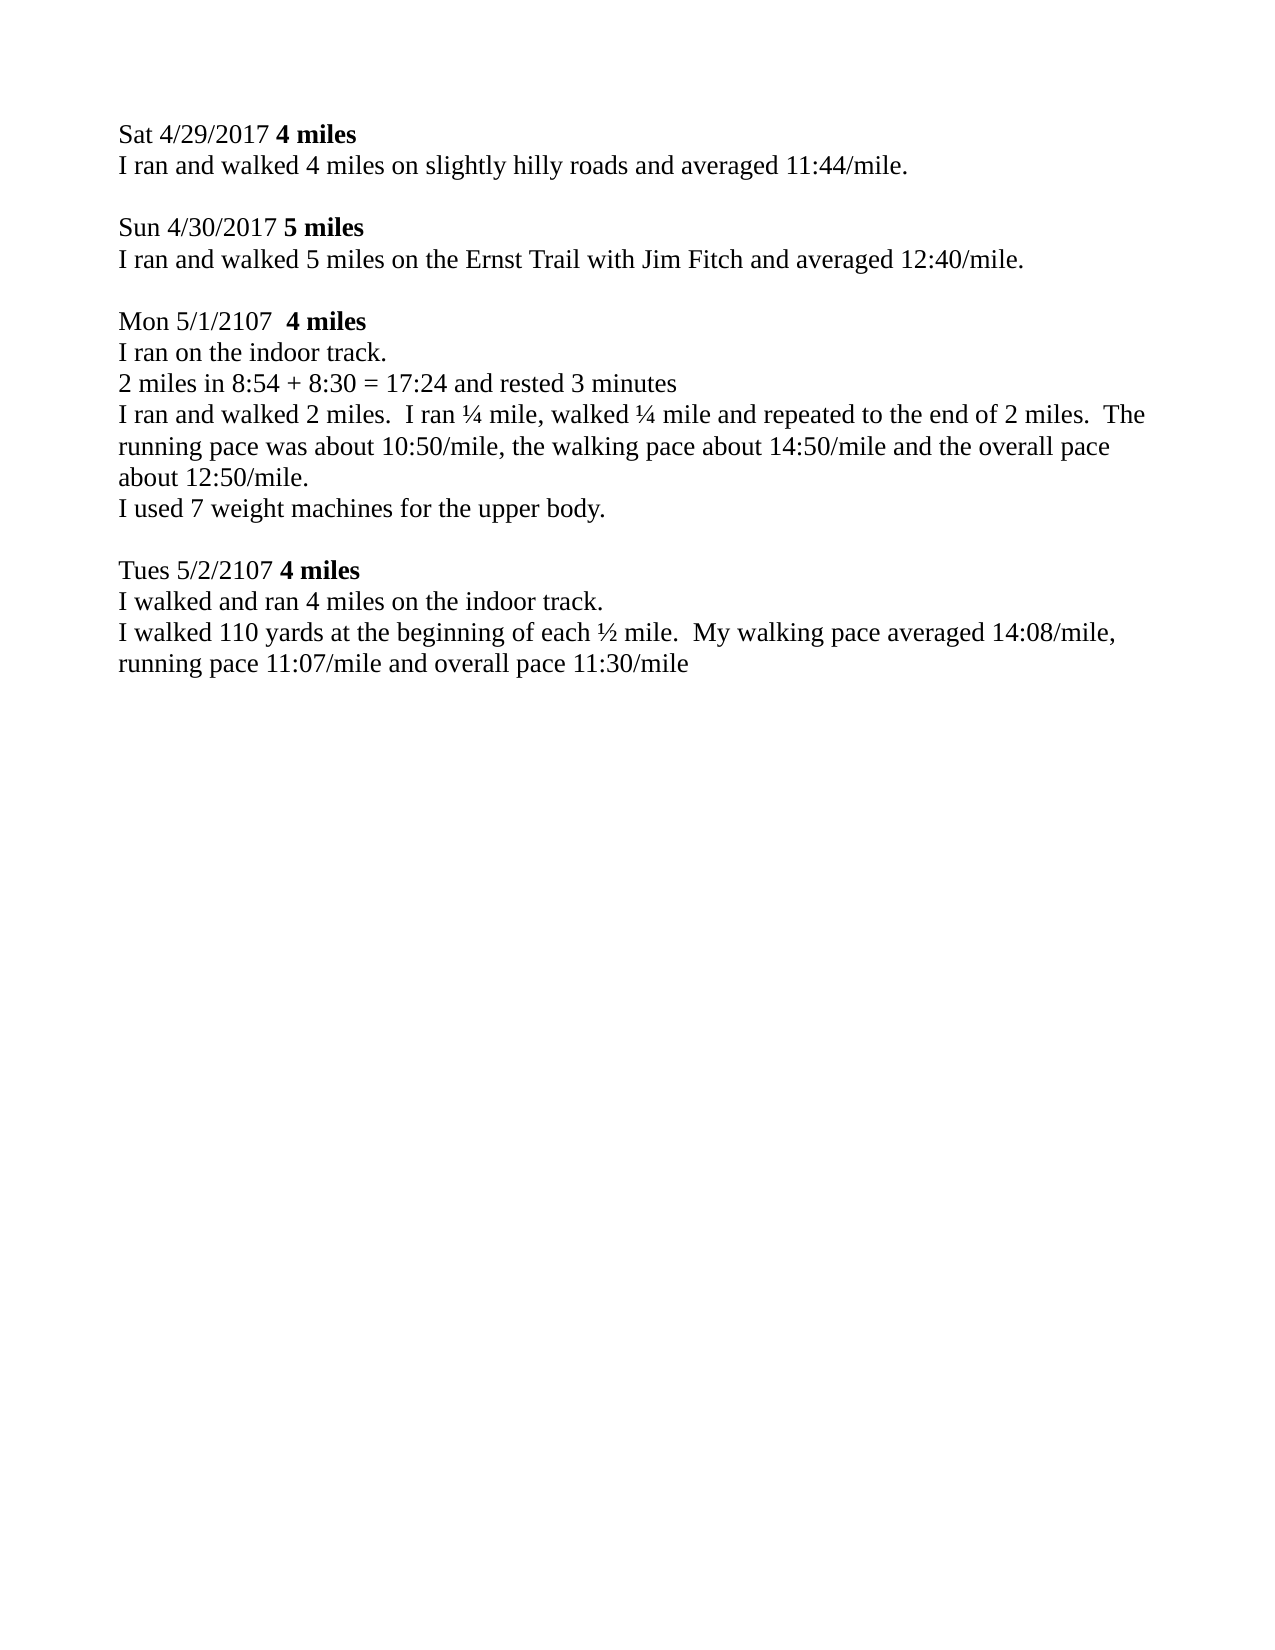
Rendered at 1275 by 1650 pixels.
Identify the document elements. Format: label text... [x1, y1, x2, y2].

text I used 7 weight machines for the upper body. [118, 492, 1157, 523]
text I ran and walked 5 miles on the Ernst Trail with Jim Fitch and averaged 12:40/mile. [118, 243, 1157, 274]
text I ran on the indoor track. [118, 336, 1157, 367]
text 2 miles in 8:54 + 8:30 = 17:24 and rested 3 minutes [118, 367, 1157, 398]
text Tues 5/2/2107 4 miles [118, 554, 1157, 585]
text I ran and walked 2 miles. I ran ¼ mile, walked ¼ mile and repeated to the end of 2 miles. The running pace was about 10:50/mile, the walking pace about 14:50/mile and the overall pace about 12:50/mile. [118, 398, 1157, 492]
text I walked 110 yards at the beginning of each ½ mile. My walking pace averaged 14:08/mile, running pace 11:07/mile and overall pace 11:30/mile [118, 616, 1157, 679]
text I ran and walked 4 miles on slightly hilly roads and averaged 11:44/mile. [118, 149, 1157, 180]
text Mon 5/1/2107 4 miles [118, 305, 1157, 336]
text Sat 4/29/2017 4 miles [118, 118, 1157, 149]
text I walked and ran 4 miles on the indoor track. [118, 585, 1157, 616]
text Sun 4/30/2017 5 miles [118, 212, 1157, 243]
